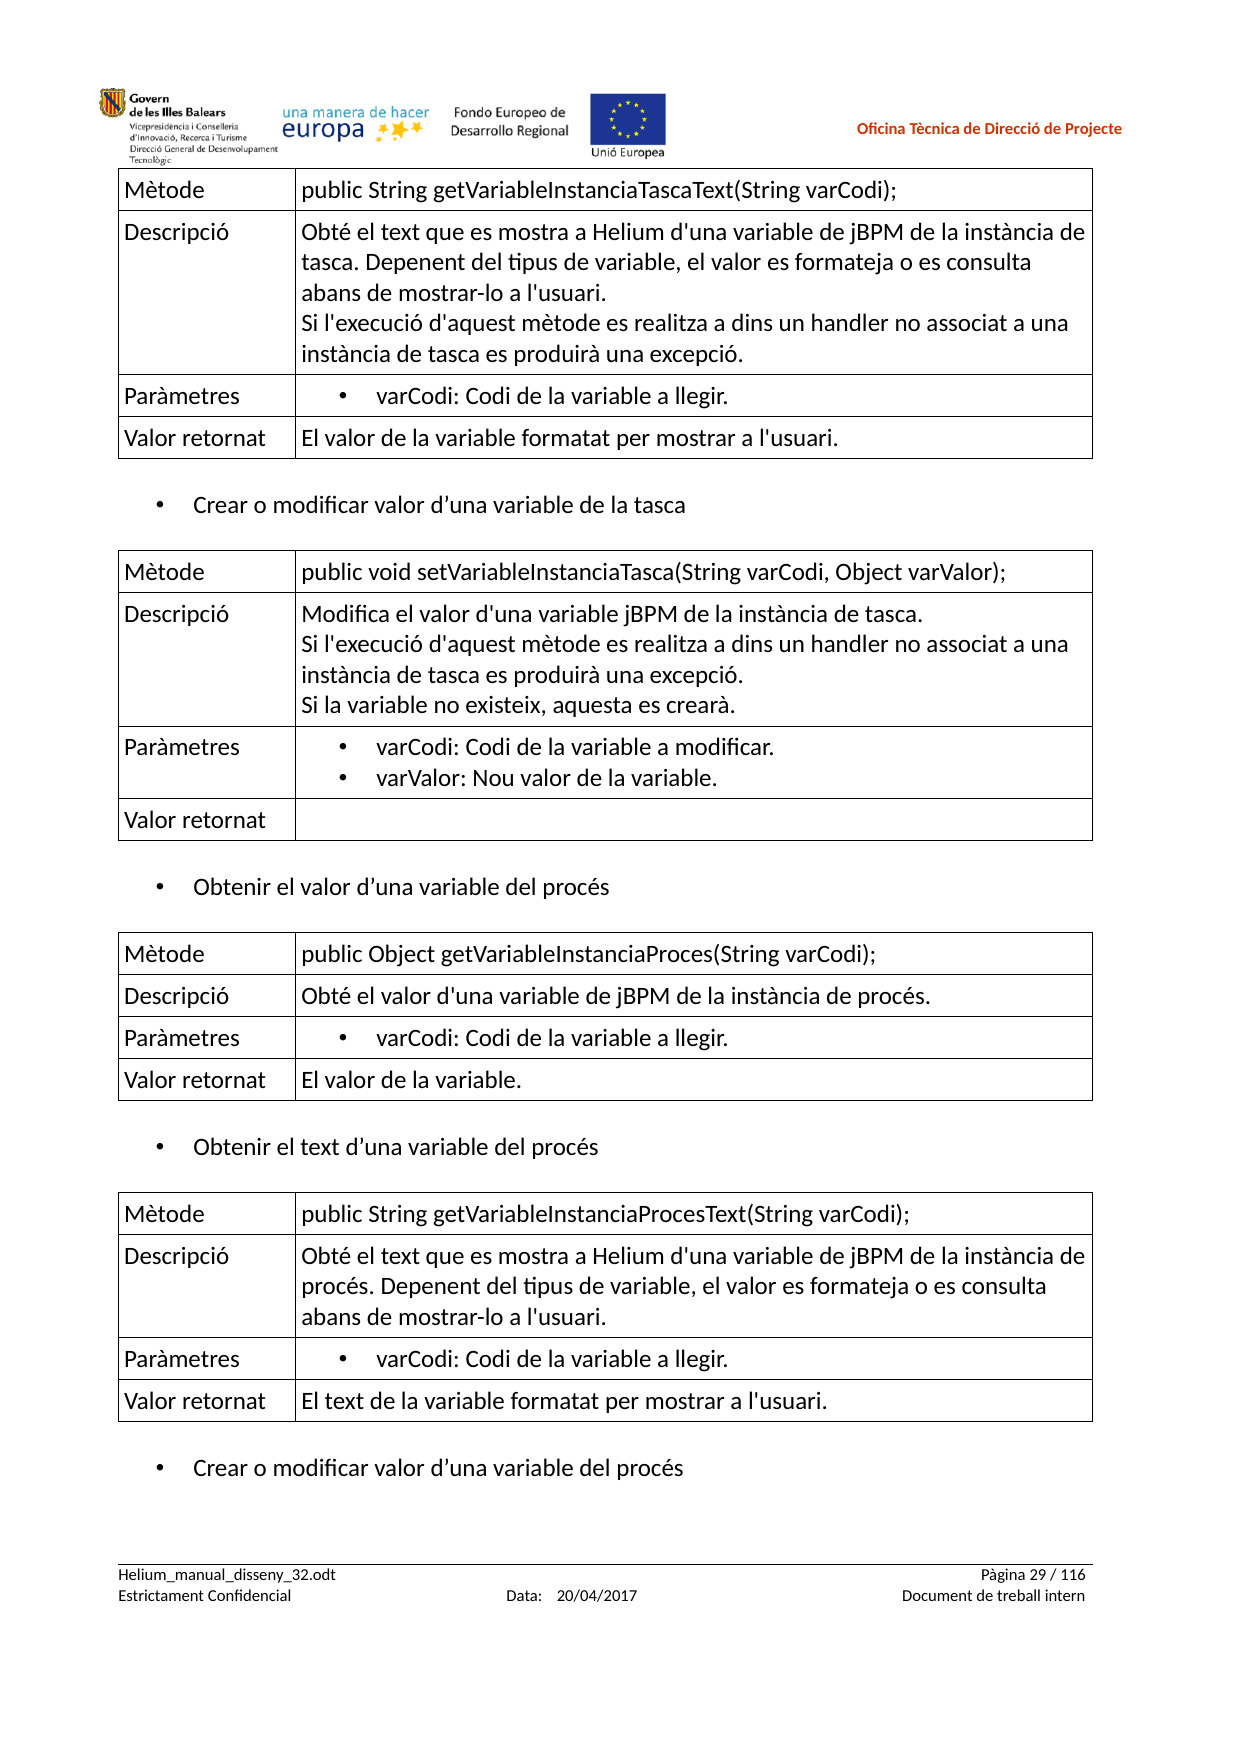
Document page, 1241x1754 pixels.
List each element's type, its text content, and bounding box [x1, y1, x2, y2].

table_header Mètode [119, 933, 295, 974]
table_cell [296, 799, 1092, 840]
table_cell Modifica el valor d'una variable jBPM de la instància de tasca. Si l'execució d'aquest mètode es realitza a dins un handler no associat a una instància de tasca es produirà una excepció. Si la variable no existeix, aquesta es crearà. [296, 593, 1092, 726]
table_header public Object getVariableInstanciaProces(String varCodi); [296, 933, 1092, 974]
table_header public String getVariableInstanciaProcesText(String varCodi); [296, 1193, 1092, 1234]
table_cell Paràmetres [119, 375, 295, 416]
table_cell Valor retornat [119, 799, 295, 840]
list Obtenir el valor d’una variable del procés [156, 871, 1122, 902]
list Obtenir el text d’una variable del procés [156, 1131, 1122, 1162]
table_cell El valor de la variable formatat per mostrar a l'usuari. [296, 417, 1092, 458]
list Crear o modificar valor d’una variable de la tasca [156, 489, 1122, 519]
table_cell Descripció [119, 593, 295, 726]
table_header Mètode [119, 169, 295, 210]
table_cell Descripció [119, 975, 295, 1016]
table_cell Obté el text que es mostra a Helium d'una variable de jBPM de la instància de procés. Depenent del tipus de variable, el valor es formateja o es consulta abans de mostrar-lo a l'usuari. [296, 1235, 1092, 1337]
table_cell varCodi: Codi de la variable a llegir. [296, 1338, 1092, 1379]
table_cell varCodi: Codi de la variable a llegir. [296, 375, 1092, 416]
list Crear o modificar valor d’una variable del procés [156, 1452, 1122, 1483]
table_cell Paràmetres [119, 1338, 295, 1379]
table_cell Paràmetres [119, 727, 295, 798]
table_cell Descripció [119, 211, 295, 374]
table_header public void setVariableInstanciaTasca(String varCodi, Object varValor); [296, 551, 1092, 592]
table_cell Descripció [119, 1235, 295, 1337]
table_cell Valor retornat [119, 417, 295, 458]
table_cell El valor de la variable. [296, 1059, 1092, 1100]
table_cell Obté el text que es mostra a Helium d'una variable de jBPM de la instància de tasca. Depenent del tipus de variable, el valor es formateja o es consulta abans de mostrar-lo a l'usuari. Si l'execució d'aquest mètode es realitza a dins un handler no associat a una instància de tasca es produirà una excepció. [296, 211, 1092, 374]
table_header public String getVariableInstanciaTascaText(String varCodi); [296, 169, 1092, 210]
table_cell varCodi: Codi de la variable a modificar. varValor: Nou valor de la variable. [296, 727, 1092, 798]
table_cell varCodi: Codi de la variable a llegir. [296, 1017, 1092, 1058]
picture [99, 87, 668, 166]
table_cell Valor retornat [119, 1059, 295, 1100]
table_header Mètode [119, 551, 295, 592]
table_cell Paràmetres [119, 1017, 295, 1058]
table_header Mètode [119, 1193, 295, 1234]
table_cell Valor retornat [119, 1380, 295, 1421]
table_cell El text de la variable formatat per mostrar a l'usuari. [296, 1380, 1092, 1421]
table_cell Obté el valor d'una variable de jBPM de la instància de procés. [296, 975, 1092, 1016]
